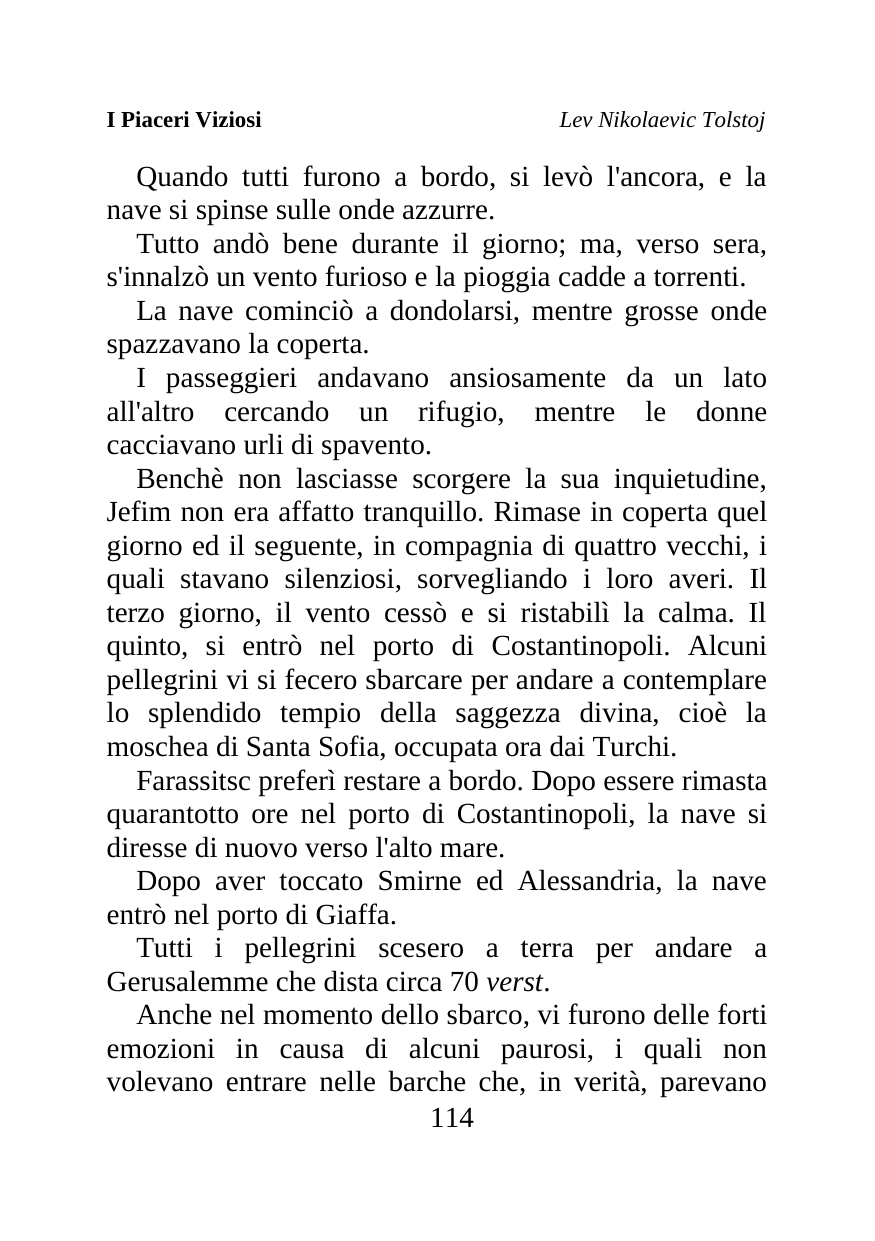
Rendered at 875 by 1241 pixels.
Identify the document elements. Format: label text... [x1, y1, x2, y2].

text I passeggieri andavano ansiosamente da un lato all'altro cercando un rifugio, mentre le donne cacciavano urli di spavento. [106, 360, 768, 461]
text Anche nel momento dello sbarco, vi furono delle forti emozioni in causa di alcuni paurosi, i quali non volevano entrare nelle barche che, in verità, parevano [106, 997, 768, 1098]
text Dopo aver toccato Smirne ed Alessandria, la nave entrò nel porto di Giaffa. [106, 863, 768, 930]
text Farassitsc preferì restare a bordo. Dopo essere rimasta quarantotto ore nel porto di Costantinopoli, la nave si diresse di nuovo verso l'alto mare. [106, 763, 768, 863]
text La nave cominciò a dondolarsi, mentre grosse onde spazzavano la coperta. [106, 293, 768, 360]
text Tutto andò bene durante il giorno; ma, verso sera, s'innalzò un vento furioso e la pioggia cadde a torrenti. [106, 226, 768, 293]
text Benchè non lasciasse scorgere la sua inquietudine, Jefim non era affatto tranquillo. Rimase in coperta quel giorno ed il seguente, in compagnia di quattro vecchi, i quali stavano silenziosi, sorvegliando i loro averi. Il terzo giorno, il vento cessò e si ristabilì la calma. Il quinto, si entrò nel porto di Costantinopoli. Alcuni pellegrini vi si fecero sbarcare per andare a contemplare lo splendido tempio della saggezza divina, cioè la moschea di Santa Sofia, occupata ora dai Turchi. [106, 461, 768, 763]
text Quando tutti furono a bordo, si levò l'ancora, e la nave si spinse sulle onde azzurre. [106, 159, 768, 226]
text Tutti i pellegrini scesero a terra per andare a Gerusalemme che dista circa 70 verst. [106, 930, 768, 997]
